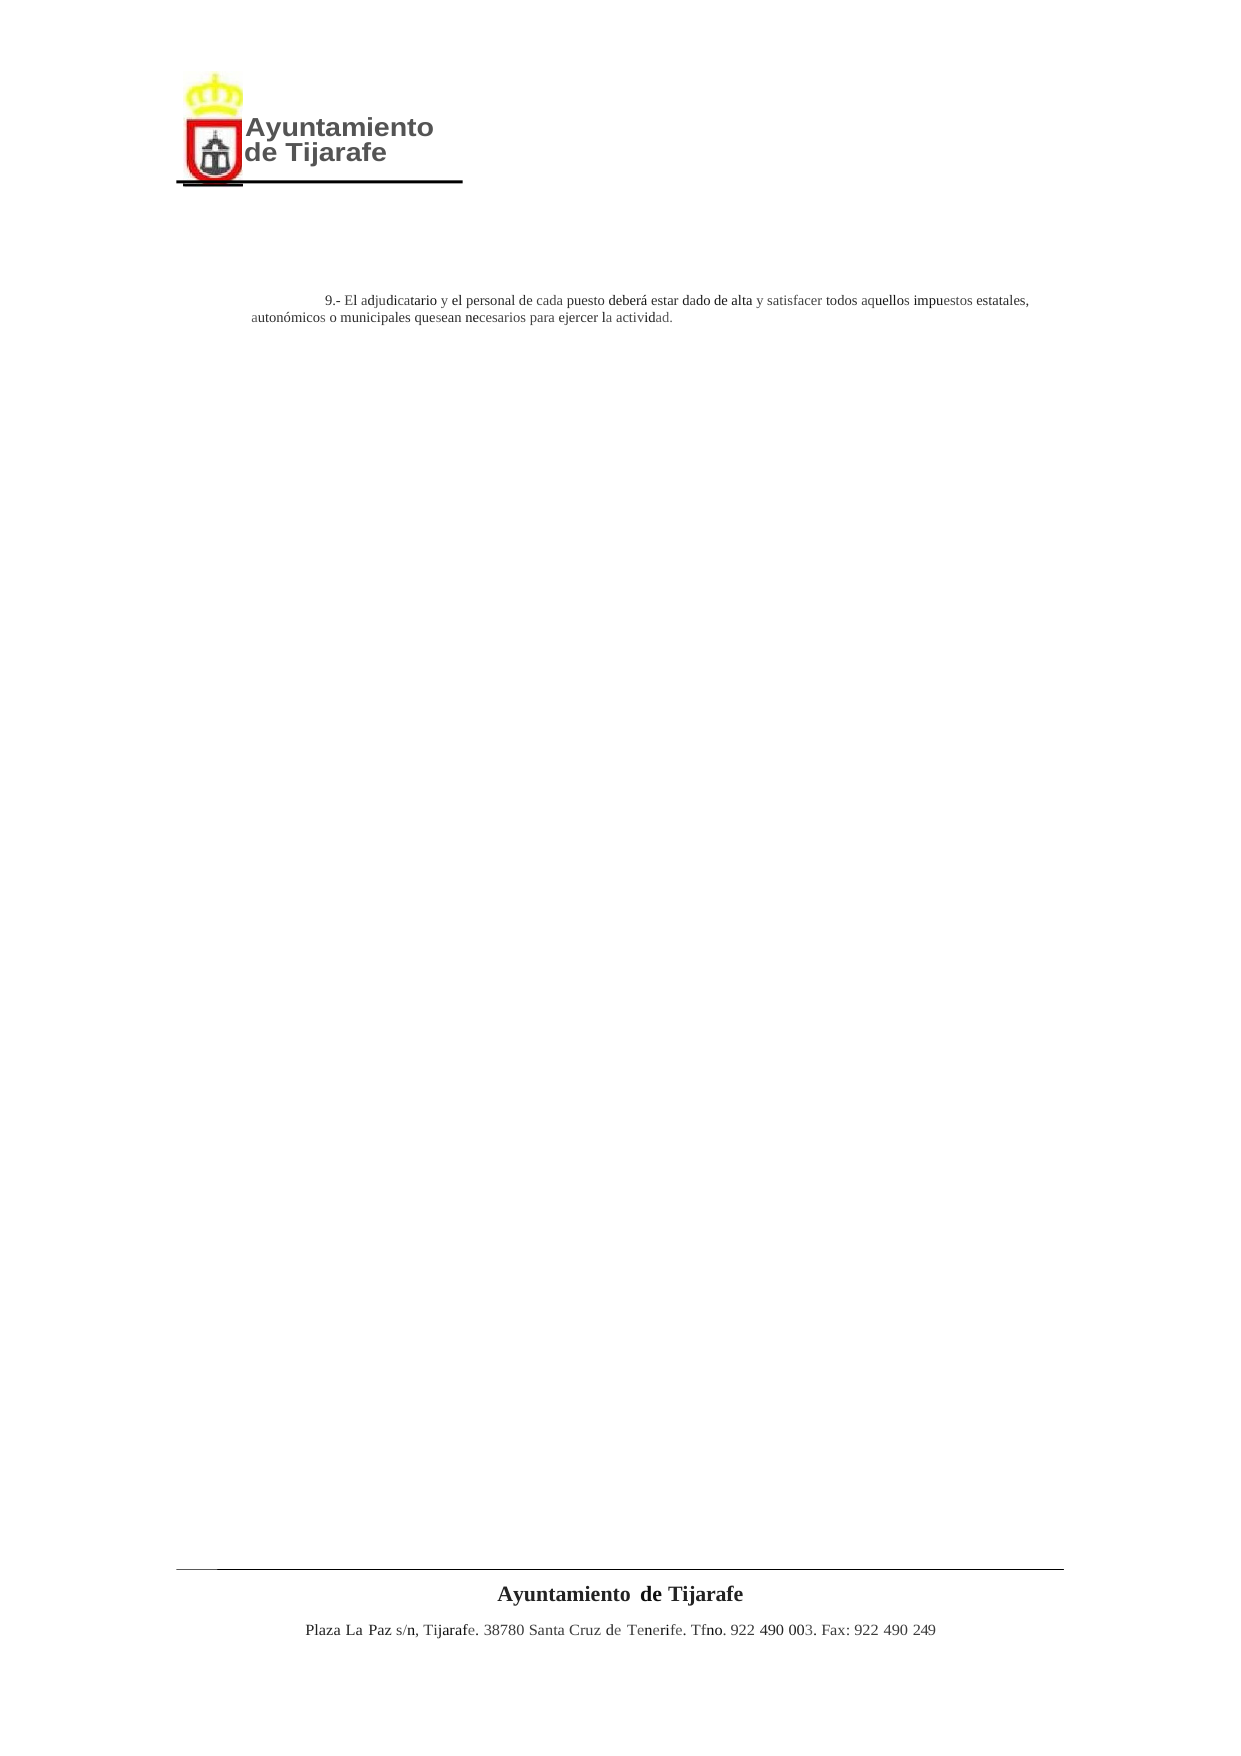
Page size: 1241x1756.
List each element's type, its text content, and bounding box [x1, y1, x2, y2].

text 9.- El adjudicatario y el personal de cada puesto deberá estar dado de alta y satisfacer todos aquellos impuestos estatales, autonómicos o municipales quesean necesarios para ejercer la actividad. [251, 292, 1060, 325]
